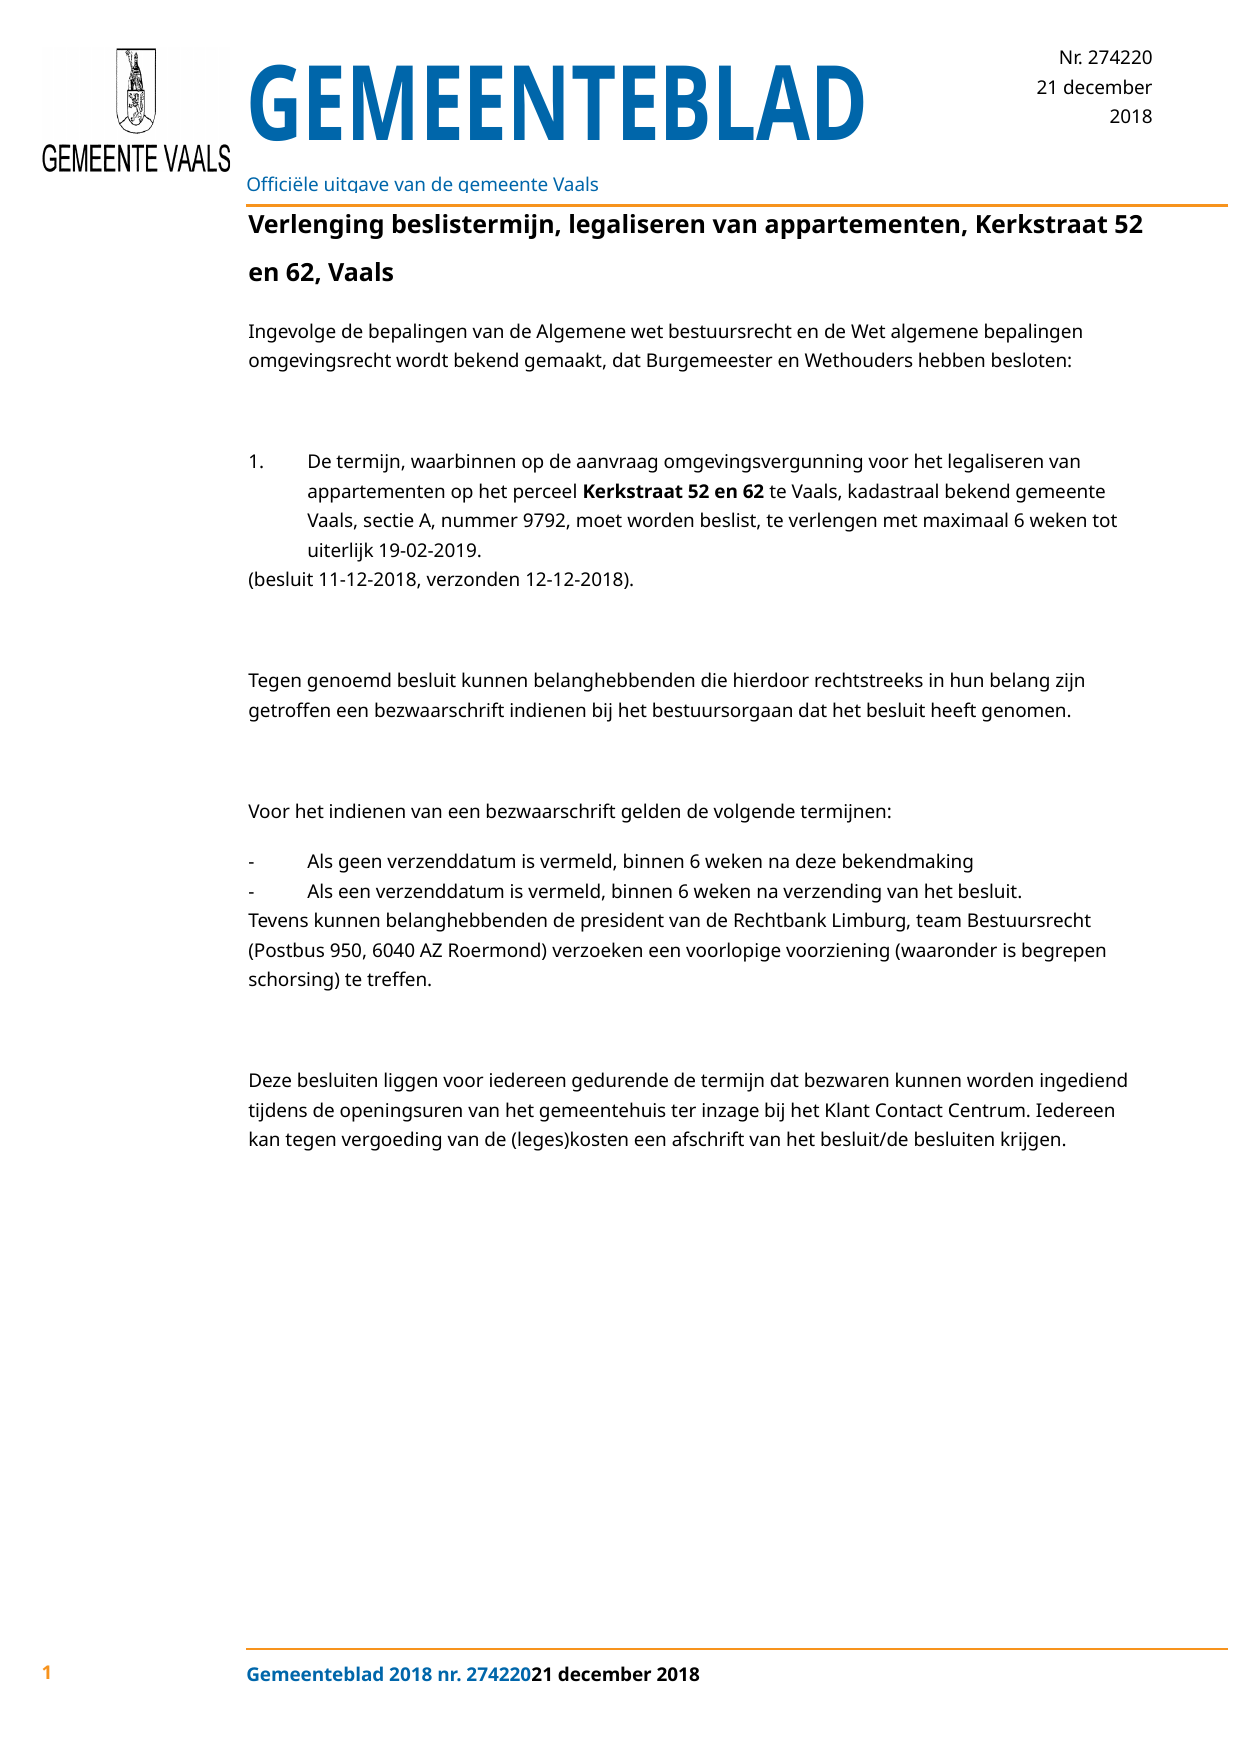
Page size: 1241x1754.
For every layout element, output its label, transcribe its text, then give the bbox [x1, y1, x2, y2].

text Verlenging beslistermijn, legaliseren van appartementen, Kerkstraat 52 en 62, Vaals [248, 207, 1152, 288]
list Als een verzenddatum is vermeld, binnen 6 weken na verzending van het besluit. [248, 878, 1152, 904]
text Tegen genoemd besluit kunnen belanghebbenden die hierdoor rechtstreeks in hun belang zijn getroffen een bezwaarschrift indienen bij het bestuursorgaan dat het besluit heeft genomen. [248, 667, 1152, 723]
picture [41, 47, 231, 172]
text Ingevolge de bepalingen van de Algemene wet bestuursrecht en de Wet algemene bepalingen omgevingsrecht wordt bekend gemaakt, dat Burgemeester en Wethouders hebben besloten: [248, 318, 1152, 373]
list Als geen verzenddatum is vermeld, binnen 6 weken na deze bekendmaking [248, 848, 1152, 874]
text Tevens kunnen belanghebbenden de president van de Rechtbank Limburg, team Bestuursrecht (Postbus 950, 6040 AZ Roermond) verzoeken een voorlopige voorziening (waaronder is begrepen schorsing) te treffen. [248, 907, 1152, 992]
text Deze besluiten liggen voor iedereen gedurende de termijn dat bezwaren kunnen worden ingediend tijdens de openingsuren van het gemeentehuis ter inzage bij het Klant Contact Centrum. Iedereen kan tegen vergoeding van de (leges)kosten een afschrift van het besluit/de besluiten krijgen. [248, 1067, 1152, 1152]
text (besluit 11-12-2018, verzonden 12-12-2018). [248, 567, 1152, 592]
list De termijn, waarbinnen op de aanvraag omgevingsvergunning voor het legaliseren van appartementen op het perceel Kerkstraat 52 en 62 te Vaals, kadastraal bekend gemeente Vaals, sectie A, nummer 9792, moet worden beslist, te verlengen met maximaal 6 weken tot uiterlijk 19-02-2019. [248, 448, 1152, 563]
text Voor het indienen van een bezwaarschrift gelden de volgende termijnen: [248, 798, 1152, 824]
